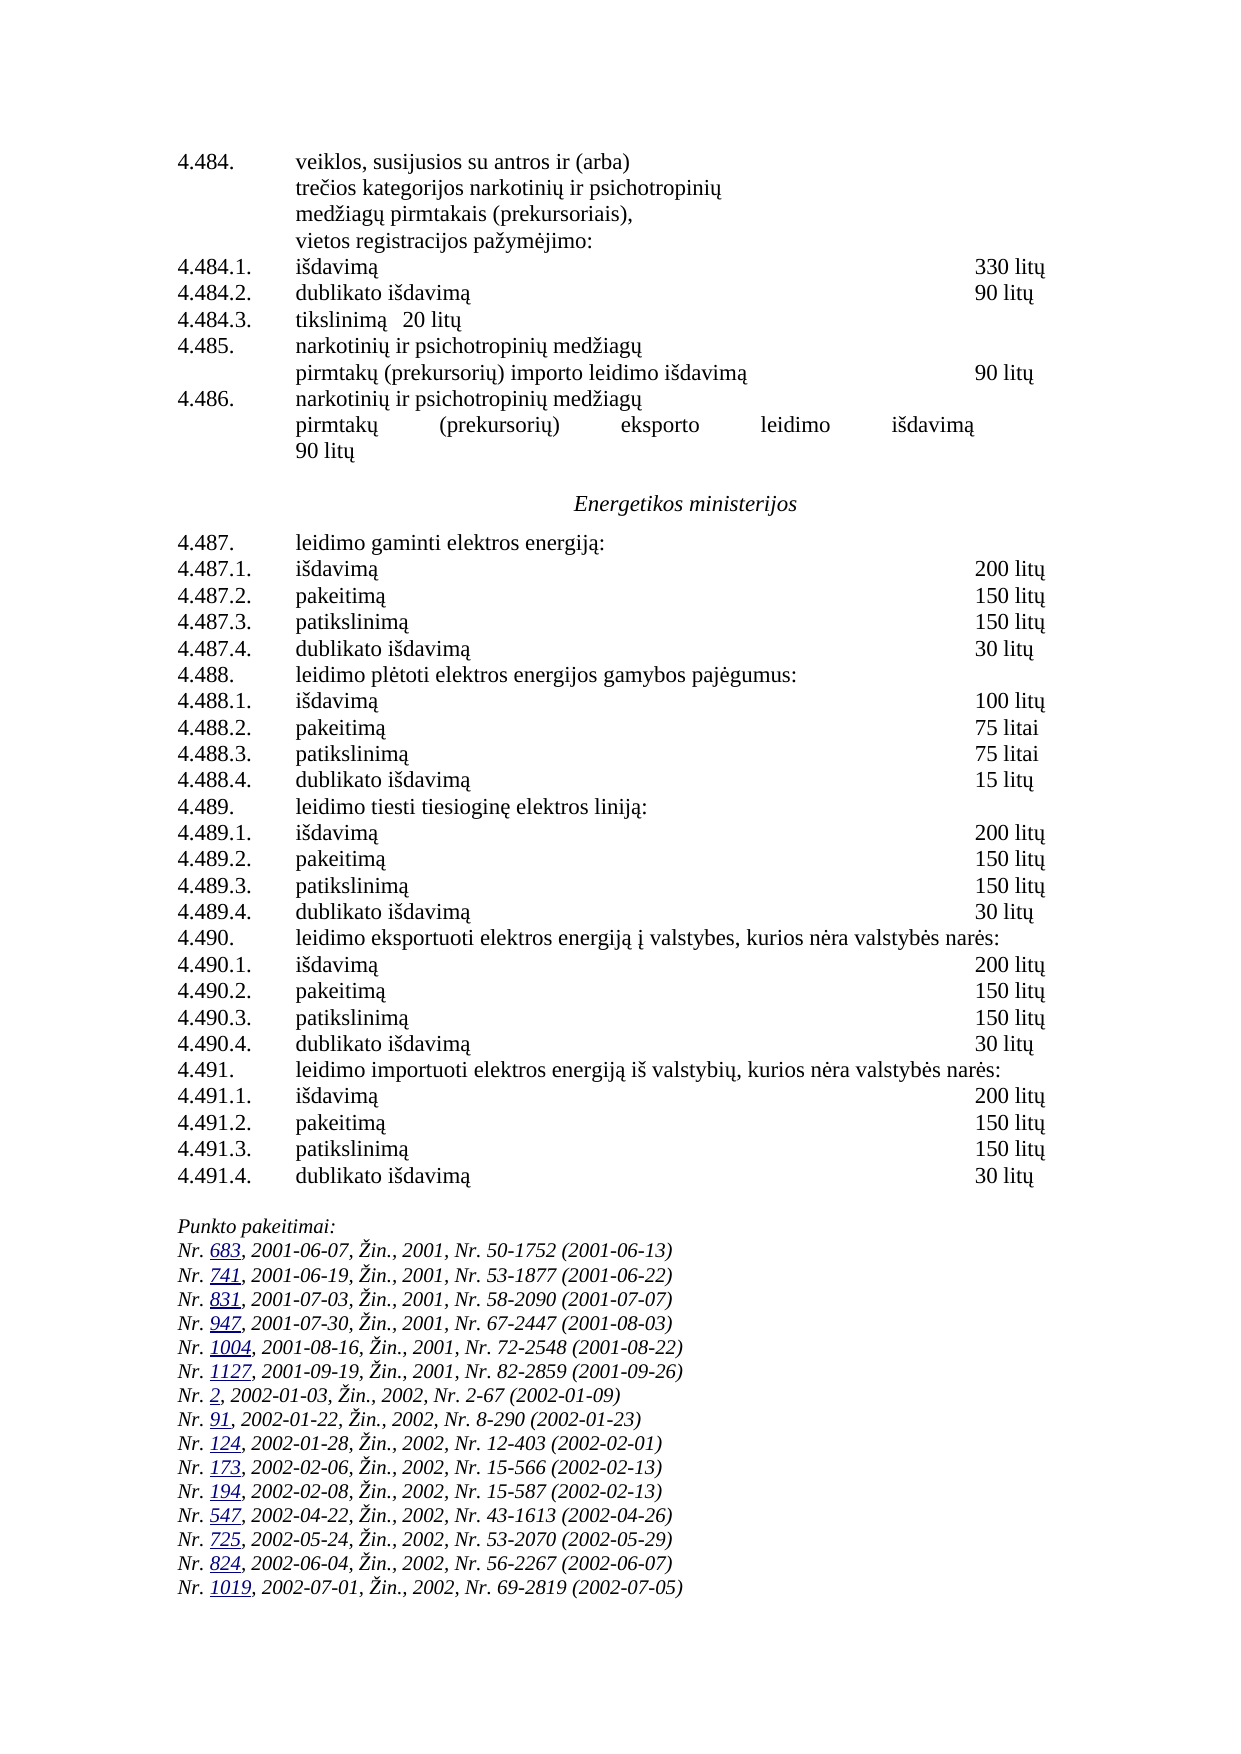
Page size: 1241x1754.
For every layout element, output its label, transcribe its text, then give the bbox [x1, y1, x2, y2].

text Nr. 2, 2002-01-03, Žin., 2002, Nr. 2-67 (2002-01-09) [177, 1383, 1122, 1407]
text vietos registracijos pažymėjimo: [177, 227, 1122, 253]
text Nr. 683, 2001-06-07, Žin., 2001, Nr. 50-1752 (2001-06-13) [177, 1238, 1122, 1262]
text 4.489.2. pakeitimą 150 litų [177, 845, 1122, 872]
text 4.491.1. išdavimą 200 litų [177, 1083, 1122, 1109]
text 4.489.1. išdavimą 200 litų [177, 819, 1122, 845]
text 4.490. leidimo eksportuoti elektros energiją į valstybes, kurios nėra valstybės narės: [177, 924, 1122, 951]
text 4.489. leidimo tiesti tiesioginę elektros liniją: [177, 793, 1122, 819]
text Nr. 124, 2002-01-28, Žin., 2002, Nr. 12-403 (2002-02-01) [177, 1431, 1122, 1455]
text Nr. 947, 2001-07-30, Žin., 2001, Nr. 67-2447 (2001-08-03) [177, 1311, 1122, 1335]
text 4.489.4. dublikato išdavimą 30 litų [177, 898, 1122, 924]
text pirmtakų (prekursorių) importo leidimo išdavimą 90 litų [177, 358, 1122, 385]
text 4.487.3. patikslinimą 150 litų [177, 608, 1122, 634]
text Nr. 1127, 2001-09-19, Žin., 2001, Nr. 82-2859 (2001-09-26) [177, 1359, 1122, 1383]
text 4.484.3. tikslinimą 20 litų [177, 306, 1122, 332]
text 4.488.1. išdavimą 100 litų [177, 687, 1122, 714]
text Punkto pakeitimai: [177, 1214, 1122, 1238]
text Nr. 91, 2002-01-22, Žin., 2002, Nr. 8-290 (2002-01-23) [177, 1407, 1122, 1431]
text trečios kategorijos narkotinių ir psichotropinių [177, 174, 1122, 200]
text 4.486. narkotinių ir psichotropinių medžiagų [177, 385, 1122, 411]
text 4.491. leidimo importuoti elektros energiją iš valstybių, kurios nėra valstybės narės: [177, 1056, 1122, 1083]
text 4.490.2. pakeitimą 150 litų [177, 977, 1122, 1003]
text 4.489.3. patikslinimą 150 litų [177, 872, 1122, 898]
text Nr. 741, 2001-06-19, Žin., 2001, Nr. 53-1877 (2001-06-22) [177, 1262, 1122, 1287]
text pirmtakų (prekursorių) eksporto leidimo išdavimą 90 litų [177, 411, 974, 464]
text 4.491.4. dublikato išdavimą 30 litų [177, 1162, 1122, 1188]
text 4.491.3. patikslinimą 150 litų [177, 1135, 1122, 1162]
text 4.485. narkotinių ir psichotropinių medžiagų [177, 332, 1122, 358]
text Nr. 194, 2002-02-08, Žin., 2002, Nr. 15-587 (2002-02-13) [177, 1479, 1122, 1503]
text medžiagų pirmtakais (prekursoriais), [177, 200, 1122, 227]
text Energetikos ministerijos [177, 490, 1122, 517]
text 4.490.3. patikslinimą 150 litų [177, 1003, 1122, 1030]
text 4.491.2. pakeitimą 150 litų [177, 1109, 1122, 1135]
text Nr. 1004, 2001-08-16, Žin., 2001, Nr. 72-2548 (2001-08-22) [177, 1335, 1122, 1359]
text 4.490.1. išdavimą 200 litų [177, 951, 1122, 977]
text 4.487.4. dublikato išdavimą 30 litų [177, 634, 1122, 661]
text Nr. 824, 2002-06-04, Žin., 2002, Nr. 56-2267 (2002-06-07) [177, 1551, 1122, 1575]
text Nr. 725, 2002-05-24, Žin., 2002, Nr. 53-2070 (2002-05-29) [177, 1527, 1122, 1551]
text Nr. 1019, 2002-07-01, Žin., 2002, Nr. 69-2819 (2002-07-05) [177, 1575, 1122, 1599]
text 4.484. veiklos, susijusios su antros ir (arba) [177, 148, 1122, 174]
text 4.488. leidimo plėtoti elektros energijos gamybos pajėgumus: [177, 661, 1122, 687]
text 4.488.3. patikslinimą 75 litai [177, 740, 1122, 766]
text Nr. 173, 2002-02-06, Žin., 2002, Nr. 15-566 (2002-02-13) [177, 1455, 1122, 1479]
text 4.484.1. išdavimą 330 litų [177, 253, 1122, 279]
text 4.487. leidimo gaminti elektros energiją: [177, 529, 1122, 556]
text 4.487.2. pakeitimą 150 litų [177, 582, 1122, 608]
text 4.490.4. dublikato išdavimą 30 litų [177, 1030, 1122, 1056]
text Nr. 831, 2001-07-03, Žin., 2001, Nr. 58-2090 (2001-07-07) [177, 1287, 1122, 1311]
text 4.484.2. dublikato išdavimą 90 litų [177, 279, 1122, 306]
text 4.488.4. dublikato išdavimą 15 litų [177, 766, 1122, 793]
text 4.488.2. pakeitimą 75 litai [177, 714, 1122, 740]
text Nr. 547, 2002-04-22, Žin., 2002, Nr. 43-1613 (2002-04-26) [177, 1503, 1122, 1527]
text 4.487.1. išdavimą 200 litų [177, 556, 1122, 582]
